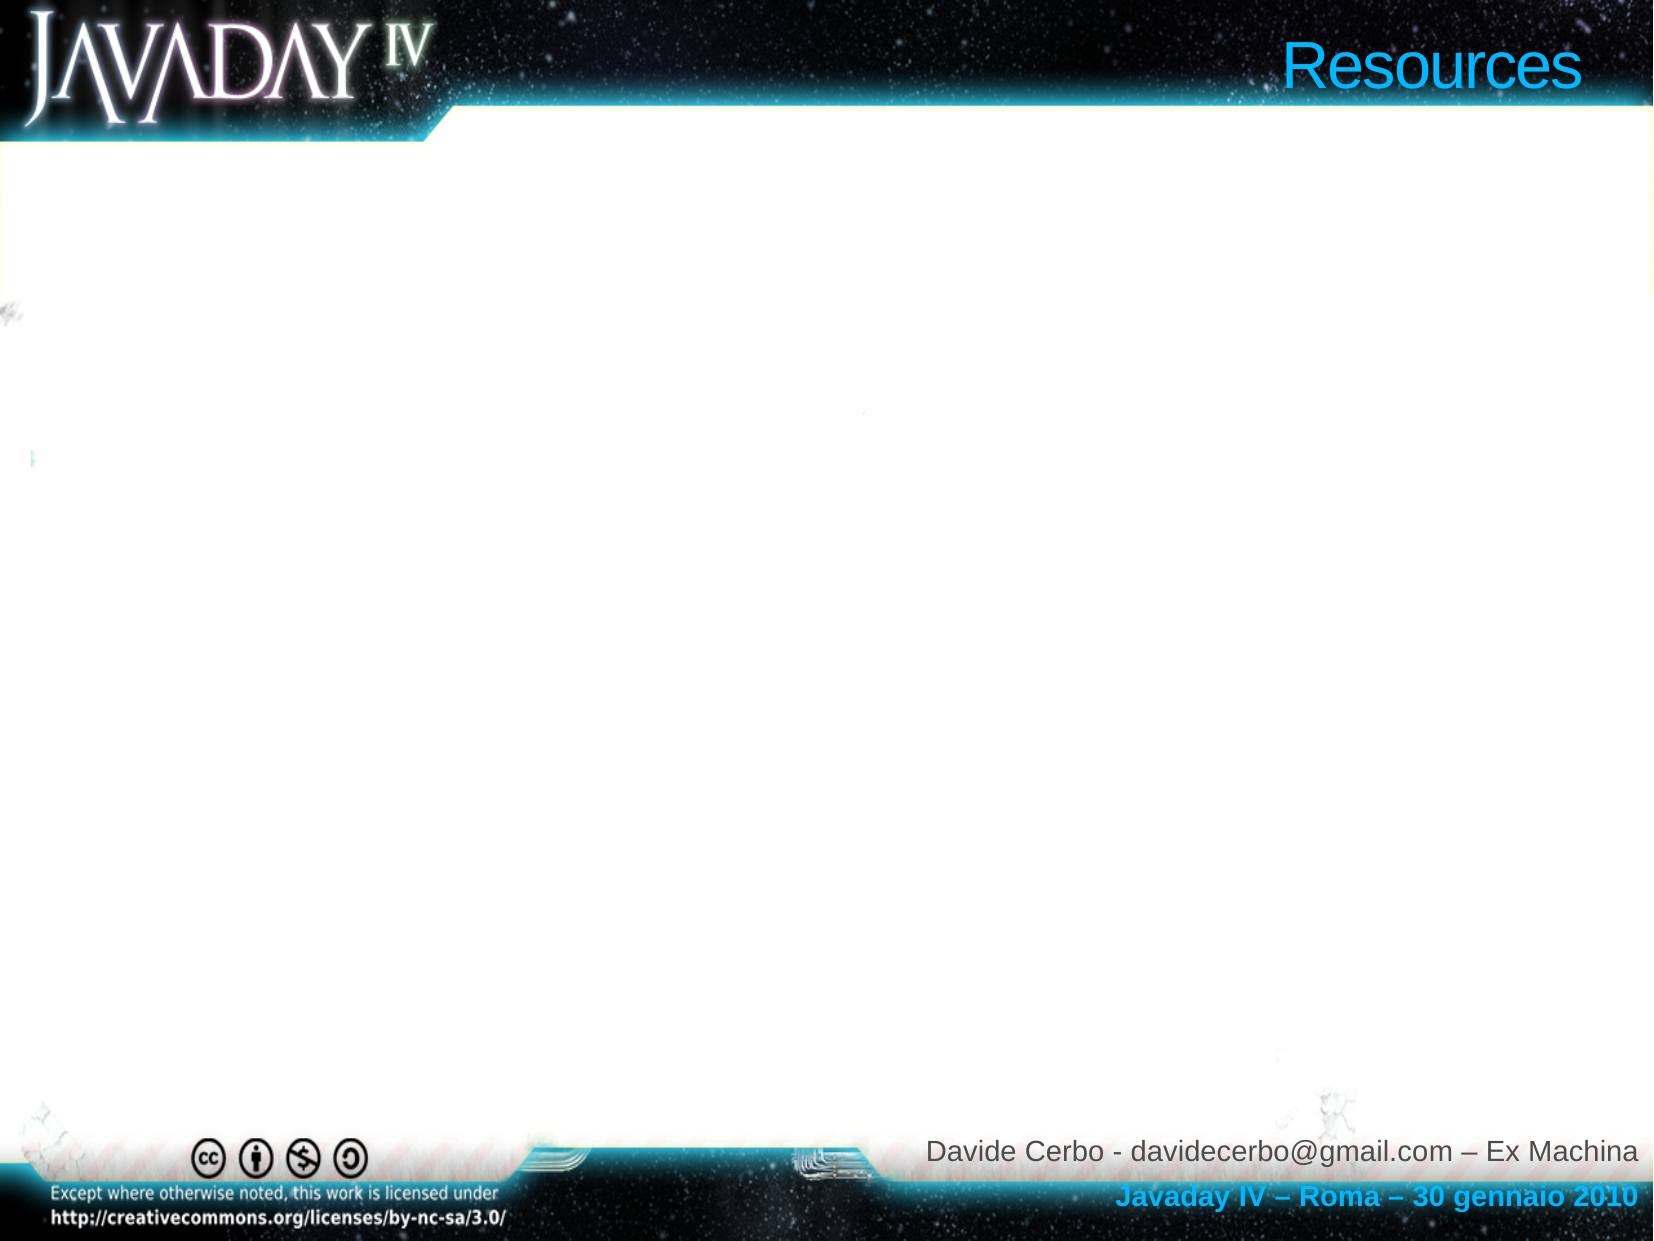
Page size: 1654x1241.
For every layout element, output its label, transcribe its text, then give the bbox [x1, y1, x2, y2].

picture [0, 0, 1653, 1241]
title Resources [108, 7, 1585, 124]
